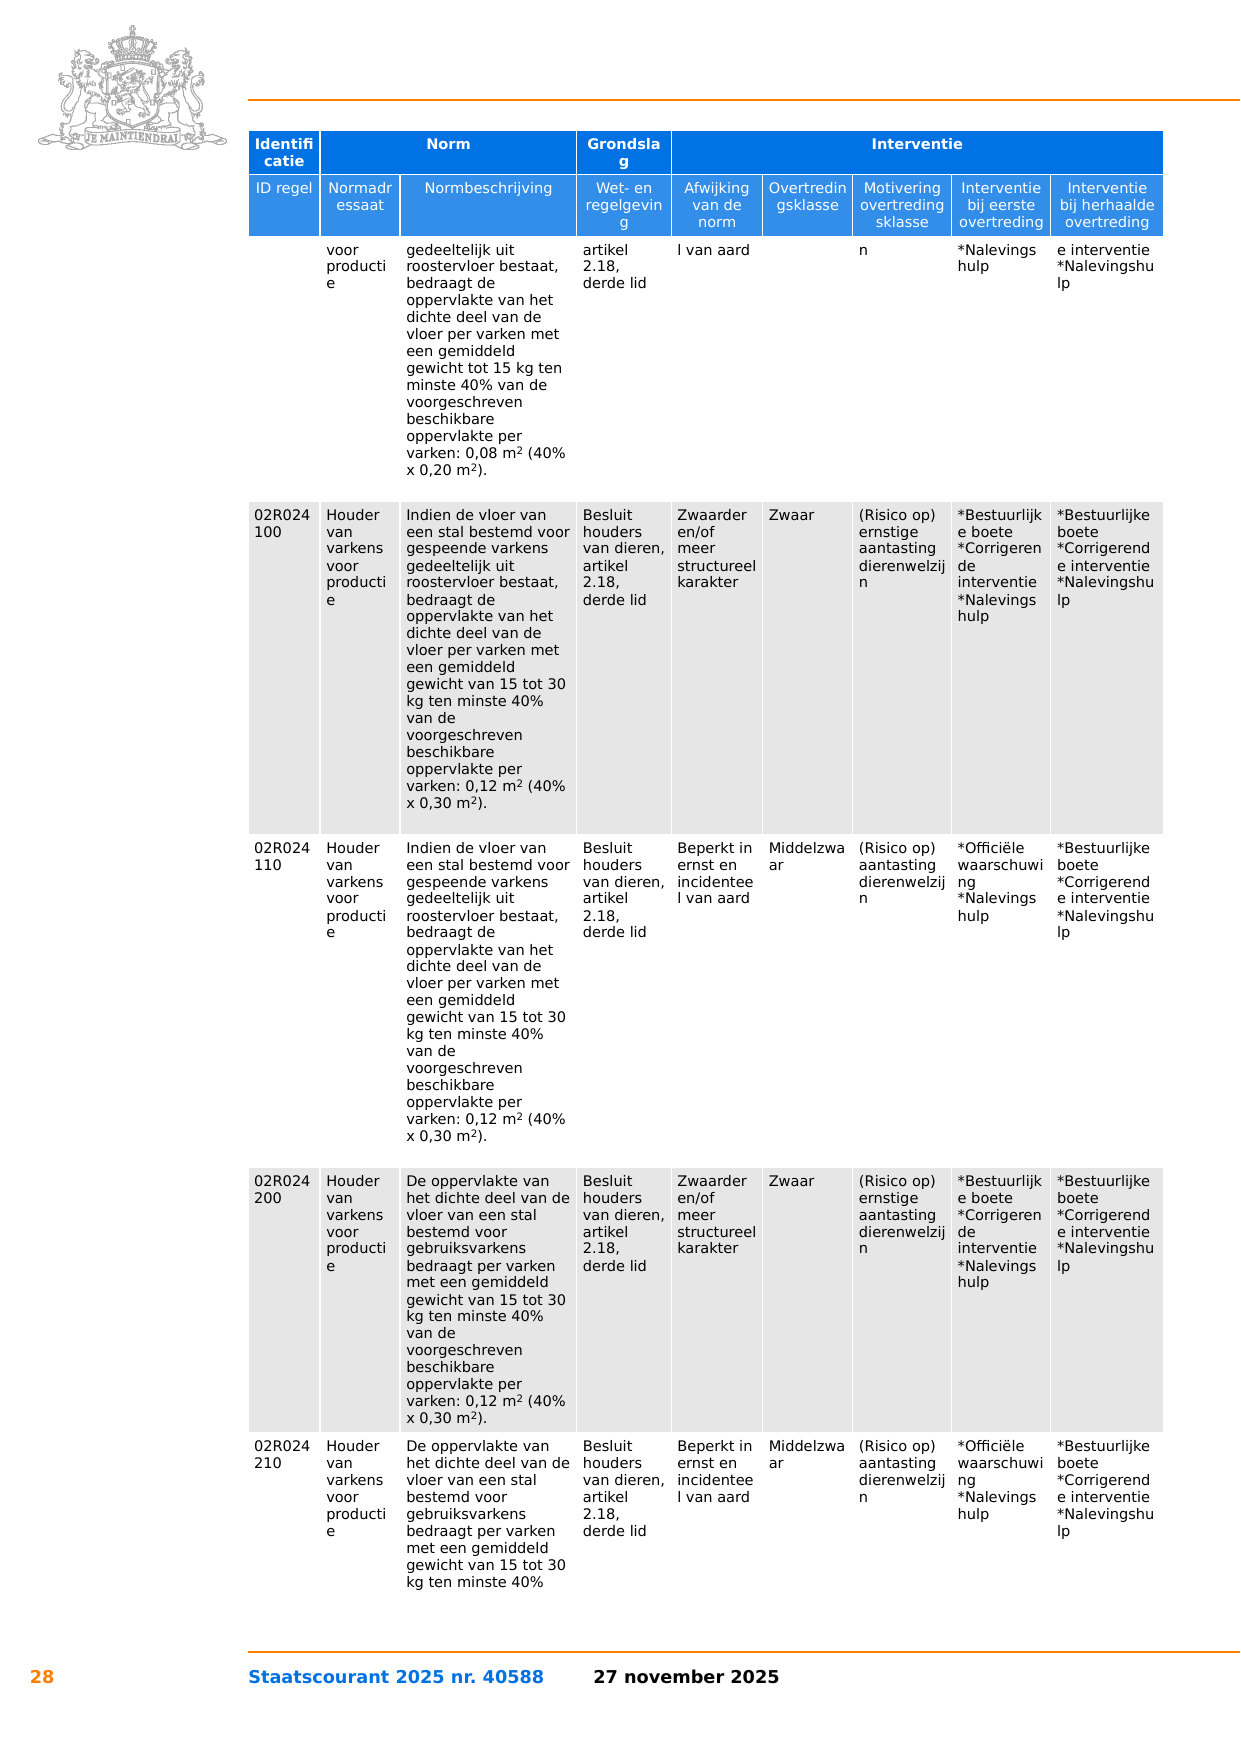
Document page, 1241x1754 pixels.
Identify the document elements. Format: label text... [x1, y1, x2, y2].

table_header Norm [321, 131, 576, 174]
table_cell [763, 237, 852, 501]
table_cell (Risico op) aantasting dierenwelzijn [853, 835, 951, 1167]
table_cell De oppervlakte van het dichte deel van de vloer van een stal bestemd voor gebruiksvarkens bedraagt per varken met een gemiddeld gewicht van 15 tot 30 kg ten minste 40% [401, 1433, 576, 1595]
table_cell *Officiële waarschuwing *Nalevingshulp [952, 1433, 1050, 1595]
table_cell Indien de vloer van een stal bestemd voor gespeende varkens gedeeltelijk uit roostervloer bestaat, bedraagt de oppervlakte van het dichte deel van de vloer per varken met een gemiddeld gewicht van 15 tot 30 kg ten minste 40% van de voorgeschreven beschikbare oppervlakte per varken: 0,12 m2 (40% x 0,30 m2). [401, 502, 576, 834]
table_cell gedeeltelijk uit roostervloer bestaat, bedraagt de oppervlakte van het dichte deel van de vloer per varken met een gemiddeld gewicht tot 15 kg ten minste 40% van de voorgeschreven beschikbare oppervlakte per varken: 0,08 m2 (40% x 0,20 m2). [401, 237, 576, 501]
table_cell (Risico op) aantasting dierenwelzijn [853, 1433, 951, 1595]
table_cell *Bestuurlijke boete *Corrigerende interventie *Nalevingshulp [1051, 835, 1163, 1167]
table_cell Beperkt in ernst en incidenteel van aard [672, 1433, 762, 1595]
picture [38, 25, 227, 150]
table_cell ID regel [249, 175, 319, 236]
table_cell (Risico op) ernstige aantasting dierenwelzijn [853, 1168, 951, 1432]
table_cell Zwaar [763, 502, 852, 834]
table_cell Motivering overtredingsklasse [853, 175, 951, 236]
table_cell e interventie *Nalevingshulp [1051, 237, 1163, 501]
table_cell *Bestuurlijke boete *Corrigerende interventie *Nalevingshulp [952, 1168, 1050, 1432]
table_cell n [853, 237, 951, 501]
table_cell Houder van varkens voor productie [321, 835, 399, 1167]
table_cell Beperkt in ernst en incidenteel van aard [672, 835, 762, 1167]
table_cell Interventie bij herhaalde overtreding [1051, 175, 1163, 236]
table_cell voor productie [321, 237, 399, 501]
table_cell Afwijking van de norm [672, 175, 762, 236]
table_cell Zwaarder en/of meer structureel karakter [672, 502, 762, 834]
table_cell 02R024210 [249, 1433, 319, 1595]
table_cell 02R024110 [249, 835, 319, 1167]
table_cell Normbeschrijving [401, 175, 576, 236]
table_header Identificatie [249, 131, 319, 174]
table_cell Houder van varkens voor productie [321, 1168, 399, 1432]
table_cell *Bestuurlijke boete *Corrigerende interventie *Nalevingshulp [1051, 1168, 1163, 1432]
table_header Interventie [672, 131, 1163, 174]
table_cell Besluit houders van dieren, artikel 2.18, derde lid [577, 1168, 671, 1432]
table_cell *Nalevingshulp [952, 237, 1050, 501]
table_cell *Bestuurlijke boete *Corrigerende interventie *Nalevingshulp [1051, 1433, 1163, 1595]
table_cell 02R024100 [249, 502, 319, 834]
table_cell Houder van varkens voor productie [321, 502, 399, 834]
table_cell artikel 2.18, derde lid [577, 237, 671, 501]
table_cell Indien de vloer van een stal bestemd voor gespeende varkens gedeeltelijk uit roostervloer bestaat, bedraagt de oppervlakte van het dichte deel van de vloer per varken met een gemiddeld gewicht van 15 tot 30 kg ten minste 40% van de voorgeschreven beschikbare oppervlakte per varken: 0,12 m2 (40% x 0,30 m2). [401, 835, 576, 1167]
table_cell Overtredingsklasse [763, 175, 852, 236]
table_cell Zwaarder en/of meer structureel karakter [672, 1168, 762, 1432]
table_cell Besluit houders van dieren, artikel 2.18, derde lid [577, 835, 671, 1167]
table_cell [249, 237, 319, 501]
table_cell *Bestuurlijke boete *Corrigerende interventie *Nalevingshulp [952, 502, 1050, 834]
table_cell De oppervlakte van het dichte deel van de vloer van een stal bestemd voor gebruiksvarkens bedraagt per varken met een gemiddeld gewicht van 15 tot 30 kg ten minste 40% van de voorgeschreven beschikbare oppervlakte per varken: 0,12 m2 (40% x 0,30 m2). [401, 1168, 576, 1432]
table_header Grondslag [577, 131, 671, 174]
table_cell *Bestuurlijke boete *Corrigerende interventie *Nalevingshulp [1051, 502, 1163, 834]
table_cell l van aard [672, 237, 762, 501]
table_cell Wet- en regelgeving [577, 175, 671, 236]
table_cell *Officiële waarschuwing *Nalevingshulp [952, 835, 1050, 1167]
table_cell Middelzwaar [763, 1433, 852, 1595]
table_cell (Risico op) ernstige aantasting dierenwelzijn [853, 502, 951, 834]
table_cell Besluit houders van dieren, artikel 2.18, derde lid [577, 502, 671, 834]
table_cell Besluit houders van dieren, artikel 2.18, derde lid [577, 1433, 671, 1595]
table_cell Middelzwaar [763, 835, 852, 1167]
table_cell Houder van varkens voor productie [321, 1433, 399, 1595]
table_cell Normadressaat [321, 175, 399, 236]
table_cell 02R024200 [249, 1168, 319, 1432]
table_cell Zwaar [763, 1168, 852, 1432]
table_cell Interventie bij eerste overtreding [952, 175, 1050, 236]
